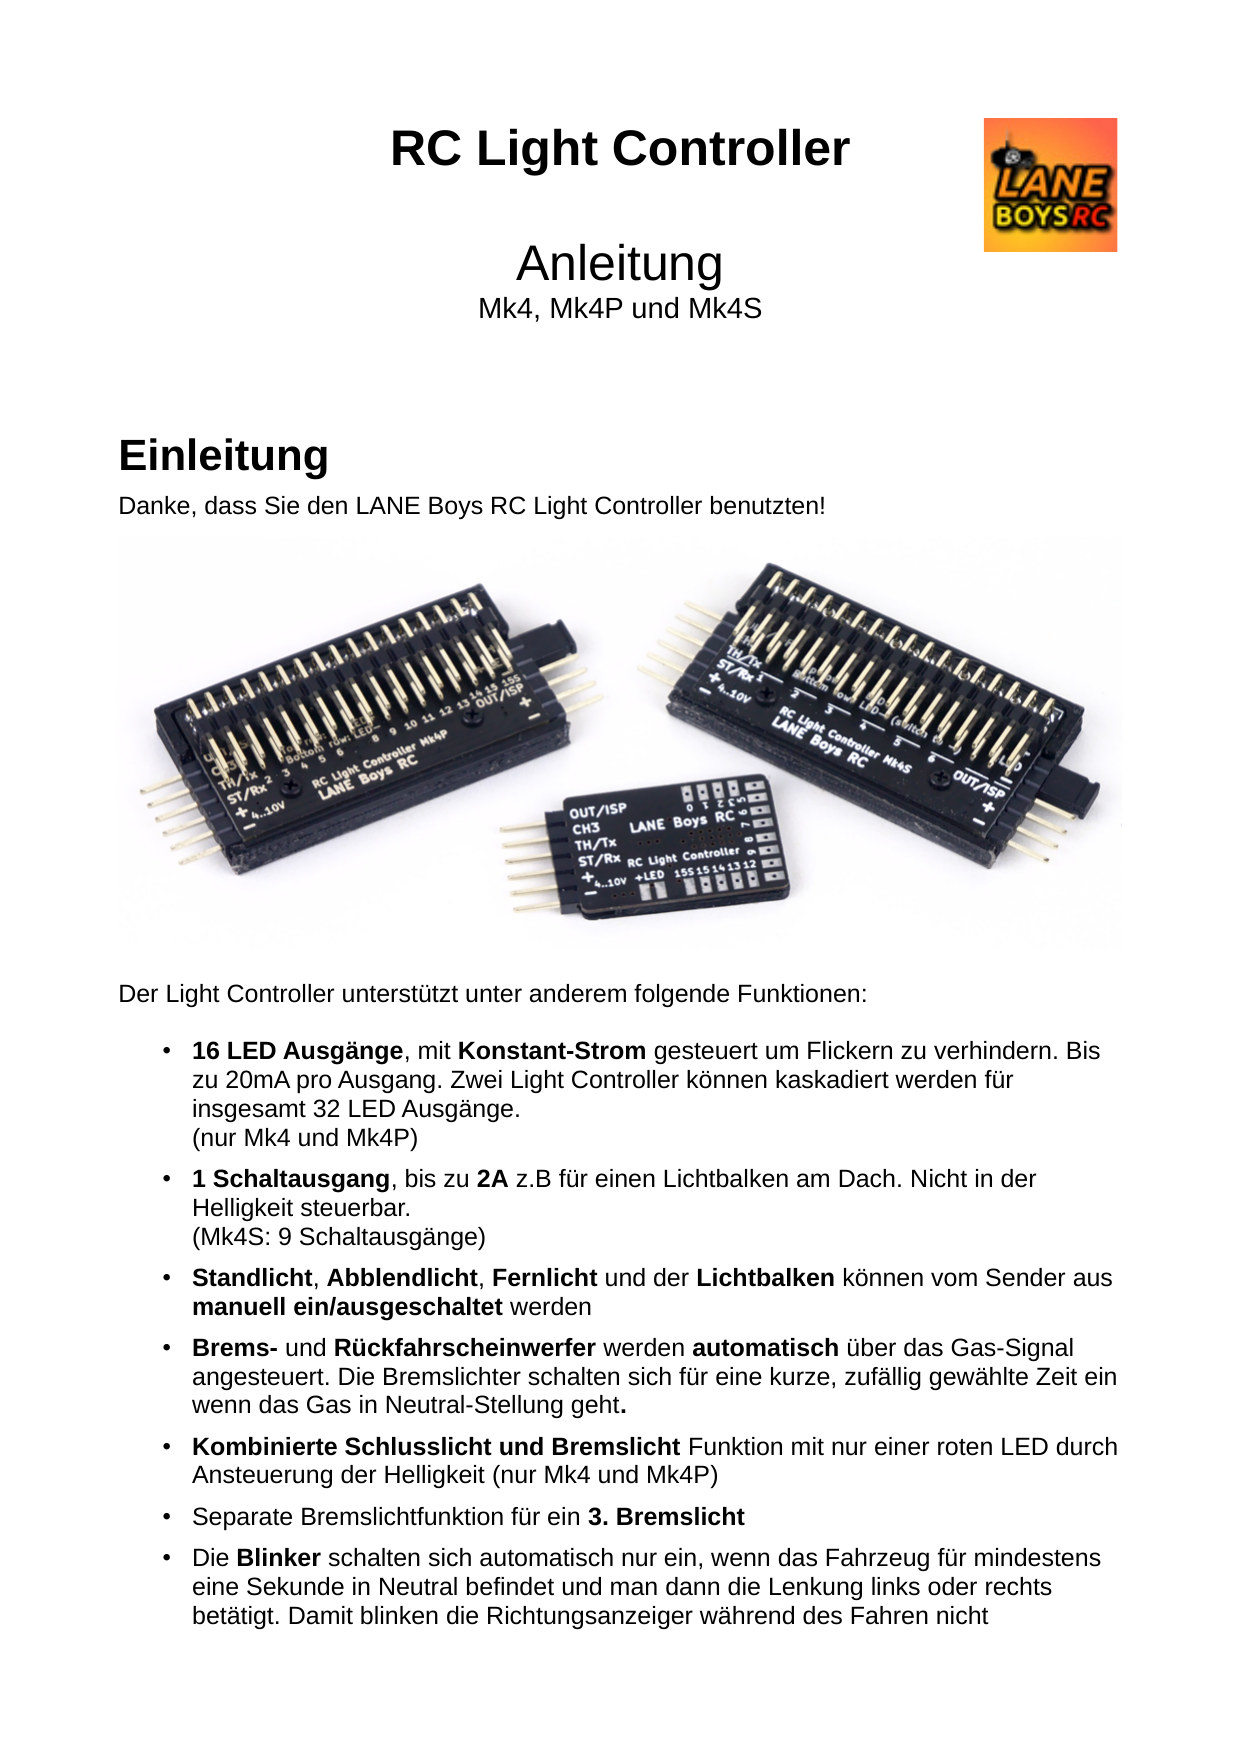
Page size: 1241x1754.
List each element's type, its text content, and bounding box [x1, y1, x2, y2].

text Danke, dass Sie den LANE Boys RC Light Controller benutzten! [118, 491, 1122, 520]
list 16 LED Ausgänge, mit Konstant-Strom gesteuert um Flickern zu verhindern. Bis zu 20mA pro Ausgang. Zwei Light Controller können kaskadiert werden für insgesamt 32 LED Ausgänge. (nur Mk4 und Mk4P) [162, 1036, 1122, 1151]
list Kombinierte Schlusslicht und Bremslicht Funktion mit nur einer roten LED durch Ansteuerung der Helligkeit (nur Mk4 und Mk4P) [162, 1432, 1122, 1489]
picture [118, 537, 1123, 949]
text Anleitung [118, 233, 1122, 291]
list 1 Schaltausgang, bis zu 2A z.B für einen Lichtbalken am Dach. Nicht in der Helligkeit steuerbar. (Mk4S: 9 Schaltausgänge) [162, 1164, 1122, 1250]
text RC Light Controller [118, 118, 983, 176]
list Brems- und Rückfahrscheinwerfer werden automatisch über das Gas-Signal angesteuert. Die Bremslichter schalten sich für eine kurze, zufällig gewählte Zeit ein wenn das Gas in Neutral-Stellung geht. [162, 1333, 1122, 1419]
text Der Light Controller unterstützt unter anderem folgende Funktionen: [118, 979, 1122, 1007]
picture [983, 118, 1118, 252]
list Die Blinker schalten sich automatisch nur ein, wenn das Fahrzeug für mindestens eine Sekunde in Neutral befindet und man dann die Lenkung links oder rechts betätigt. Damit blinken die Richtungsanzeiger während des Fahren nicht [162, 1543, 1122, 1629]
subtitle Einleitung [118, 429, 1122, 479]
text Mk4, Mk4P und Mk4S [118, 291, 1122, 324]
list Standlicht, Abblendlicht, Fernlicht und der Lichtbalken können vom Sender aus manuell ein/ausgeschaltet werden [162, 1263, 1122, 1320]
list Separate Bremslichtfunktion für ein 3. Bremslicht [162, 1502, 1122, 1531]
